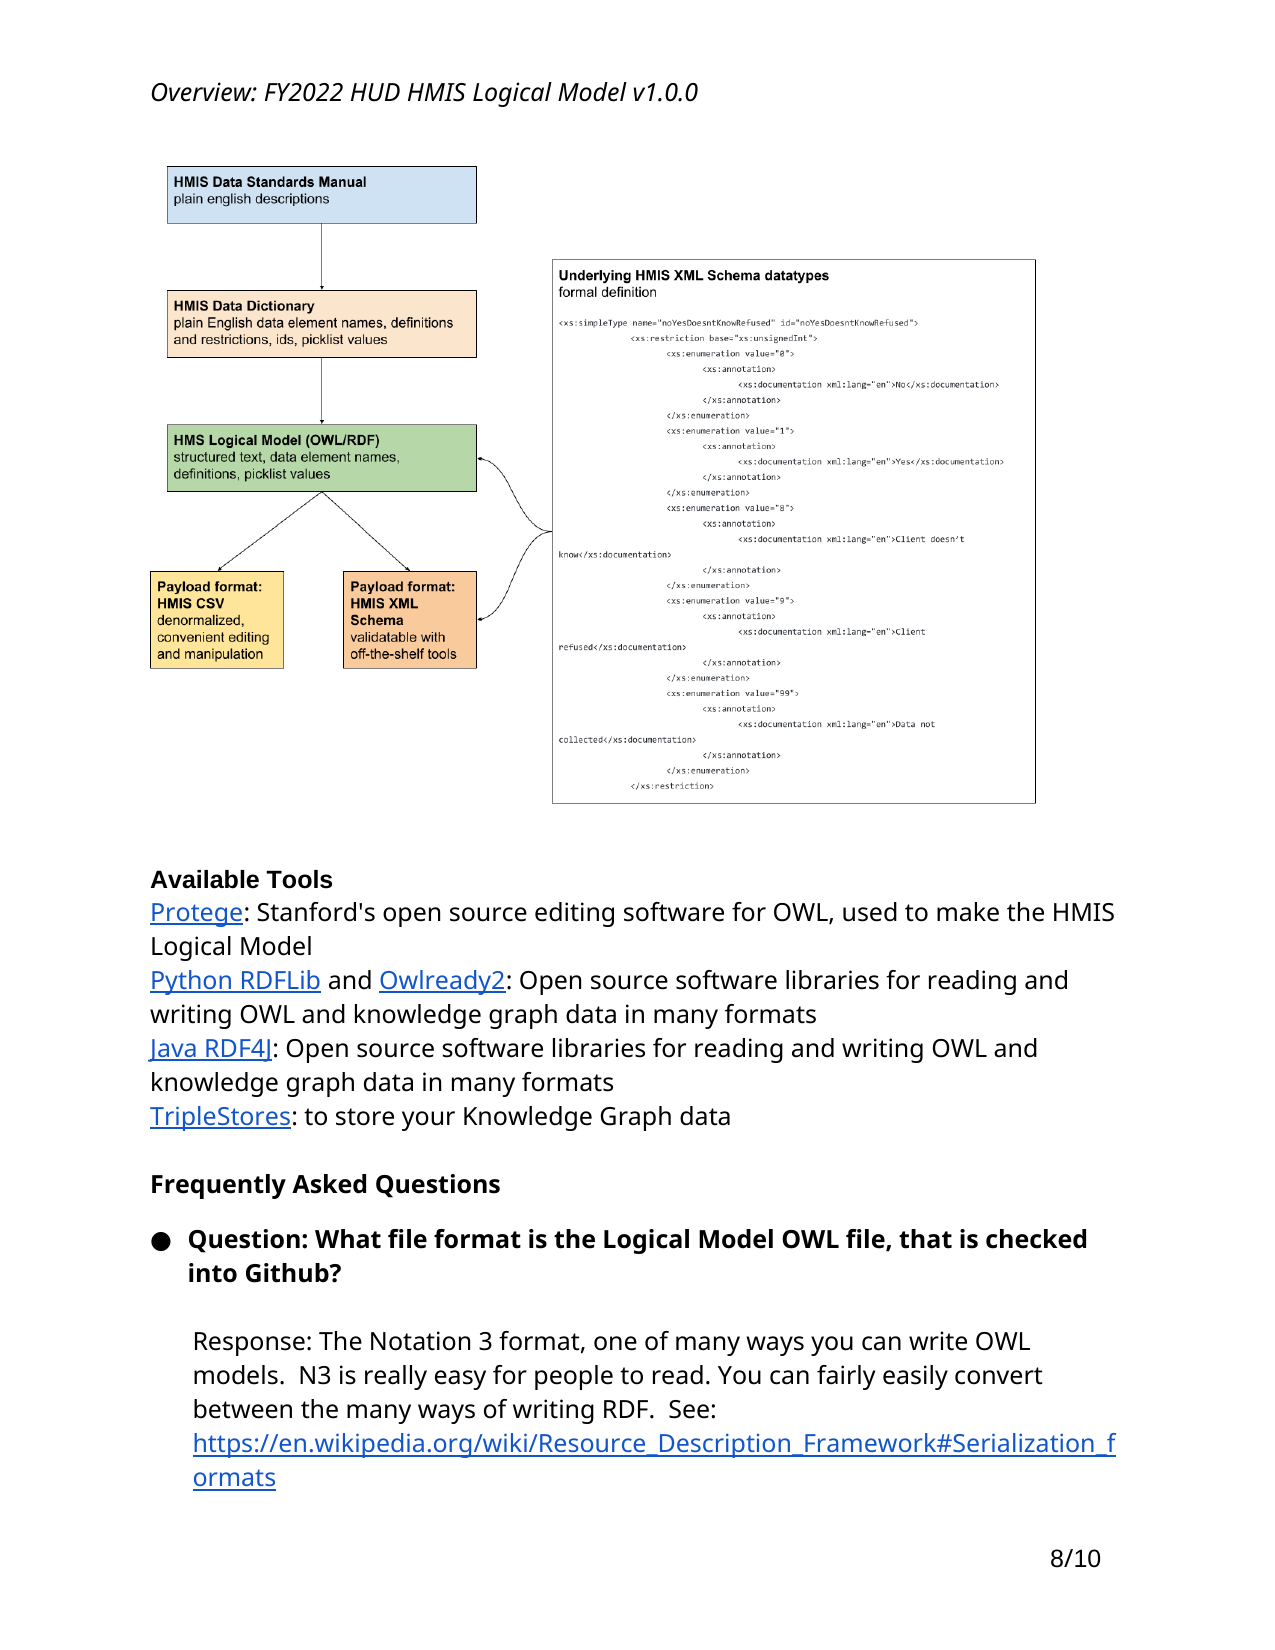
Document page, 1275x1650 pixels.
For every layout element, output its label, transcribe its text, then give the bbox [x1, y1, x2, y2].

text Java RDF4J: Open source software libraries for reading and writing OWL and knowledge graph data in many formats [150, 1030, 1125, 1098]
subtitle Frequently Asked Questions [150, 1167, 1125, 1201]
text Python RDFLib and Owlready2: Open source software libraries for reading and writing OWL and knowledge graph data in many formats [150, 962, 1125, 1030]
text Response: The Notation 3 format, one of many ways you can write OWL models. N3 is really easy for people to read. You can fairly easily convert between the many ways of writing RDF. See: https://en.wikipedia.org/wiki/Resource_Description_Framework#Serialization_formats [192, 1324, 1125, 1494]
text TripleStores: to store your Knowledge Graph data [150, 1098, 1125, 1133]
text Protege: Stanford's open source editing software for OWL, used to make the HMIS Logical Model [150, 894, 1125, 962]
subtitle Available Tools [150, 865, 1125, 894]
subtitle Question: What file format is the Logical Model OWL file, that is checked into Github? [150, 1222, 1125, 1290]
